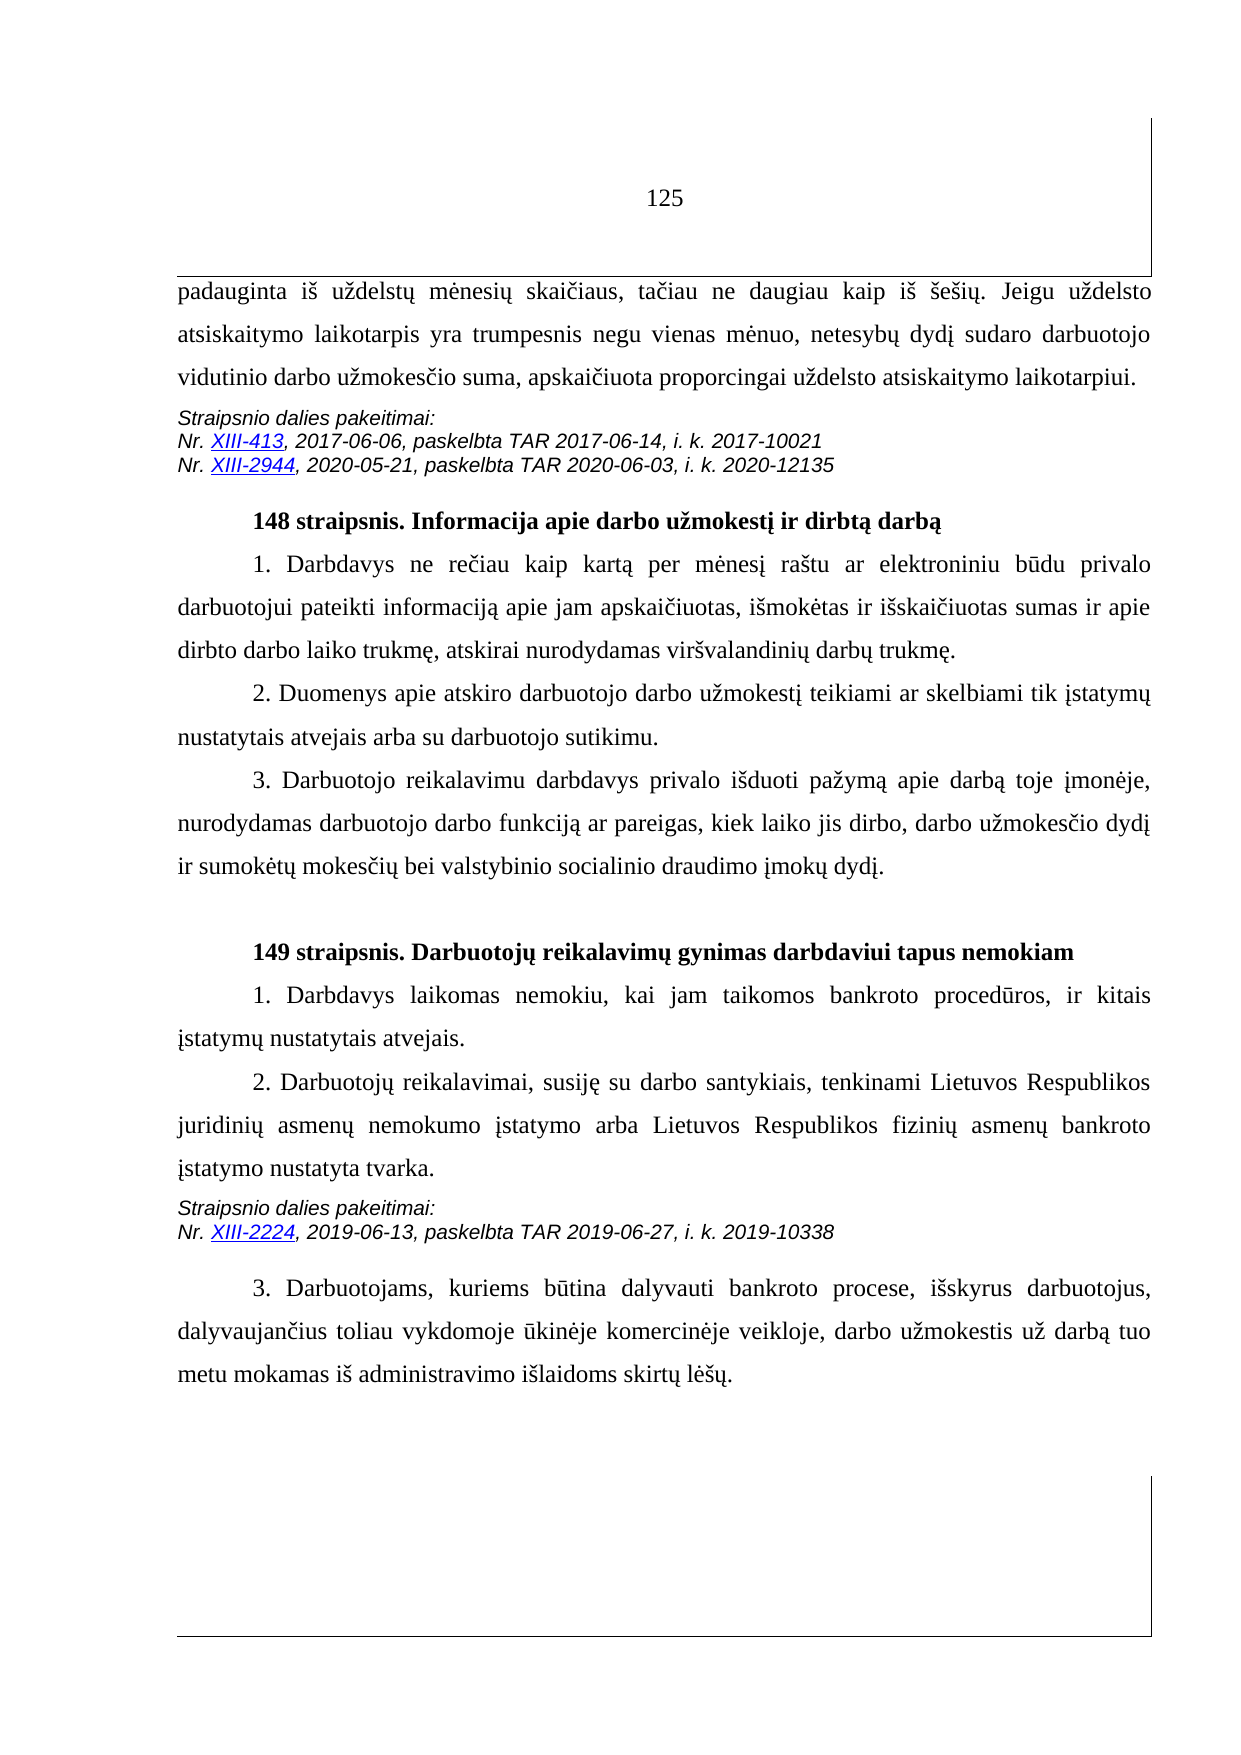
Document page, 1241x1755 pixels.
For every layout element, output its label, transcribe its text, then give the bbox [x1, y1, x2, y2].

text 3. Darbuotojo reikalavimu darbdavys privalo išduoti pažymą apie darbą toje įmonėje, nurodydamas darbuotojo darbo funkciją ar pareigas, kiek laiko jis dirbo, darbo užmokesčio dydį ir sumokėtų mokesčių bei valstybinio socialinio draudimo įmokų dydį. [177, 765, 1152, 880]
text padauginta iš uždelstų mėnesių skaičiaus, tačiau ne daugiau kaip iš šešių. Jeigu uždelsto atsiskaitymo laikotarpis yra trumpesnis negu vienas mėnuo, netesybų dydį sudaro darbuotojo vidutinio darbo užmokesčio suma, apskaičiuota proporcingai uždelsto atsiskaitymo laikotarpiui. [177, 276, 1152, 391]
text 2. Darbuotojų reikalavimai, susiję su darbo santykiais, tenkinami Lietuvos Respublikos juridinių asmenų nemokumo įstatymo arba Lietuvos Respublikos fizinių asmenų bankroto įstatymo nustatyta tvarka. [177, 1067, 1152, 1182]
text 2. Duomenys apie atskiro darbuotojo darbo užmokestį teikiami ar skelbiami tik įstatymų nustatytais atvejais arba su darbuotojo sutikimu. [177, 678, 1152, 750]
text Nr. XIII-2224, 2019-06-13, paskelbta TAR 2019-06-27, i. k. 2019-10338 [177, 1220, 1152, 1244]
text Straipsnio dalies pakeitimai: [177, 1196, 1152, 1220]
subtitle 148 straipsnis. Informacija apie darbo užmokestį ir dirbtą darbą [177, 506, 1152, 535]
text Nr. XIII-413, 2017-06-06, paskelbta TAR 2017-06-14, i. k. 2017-10021 [177, 429, 1152, 453]
text Nr. XIII-2944, 2020-05-21, paskelbta TAR 2020-06-03, i. k. 2020-12135 [177, 453, 1152, 477]
subtitle 149 straipsnis. Darbuotojų reikalavimų gynimas darbdaviui tapus nemokiam [177, 937, 1152, 966]
text 1. Darbdavys ne rečiau kaip kartą per mėnesį raštu ar elektroniniu būdu privalo darbuotojui pateikti informaciją apie jam apskaičiuotas, išmokėtas ir išskaičiuotas sumas ir apie dirbto darbo laiko trukmę, atskirai nurodydamas viršvalandinių darbų trukmę. [177, 549, 1152, 664]
text 1. Darbdavys laikomas nemokiu, kai jam taikomos bankroto procedūros, ir kitais įstatymų nustatytais atvejais. [177, 980, 1152, 1052]
text Straipsnio dalies pakeitimai: [177, 405, 1152, 429]
text 3. Darbuotojams, kuriems būtina dalyvauti bankroto procese, išskyrus darbuotojus, dalyvaujančius toliau vykdomoje ūkinėje komercinėje veikloje, darbo užmokestis už darbą tuo metu mokamas iš administravimo išlaidoms skirtų lėšų. [177, 1273, 1152, 1388]
